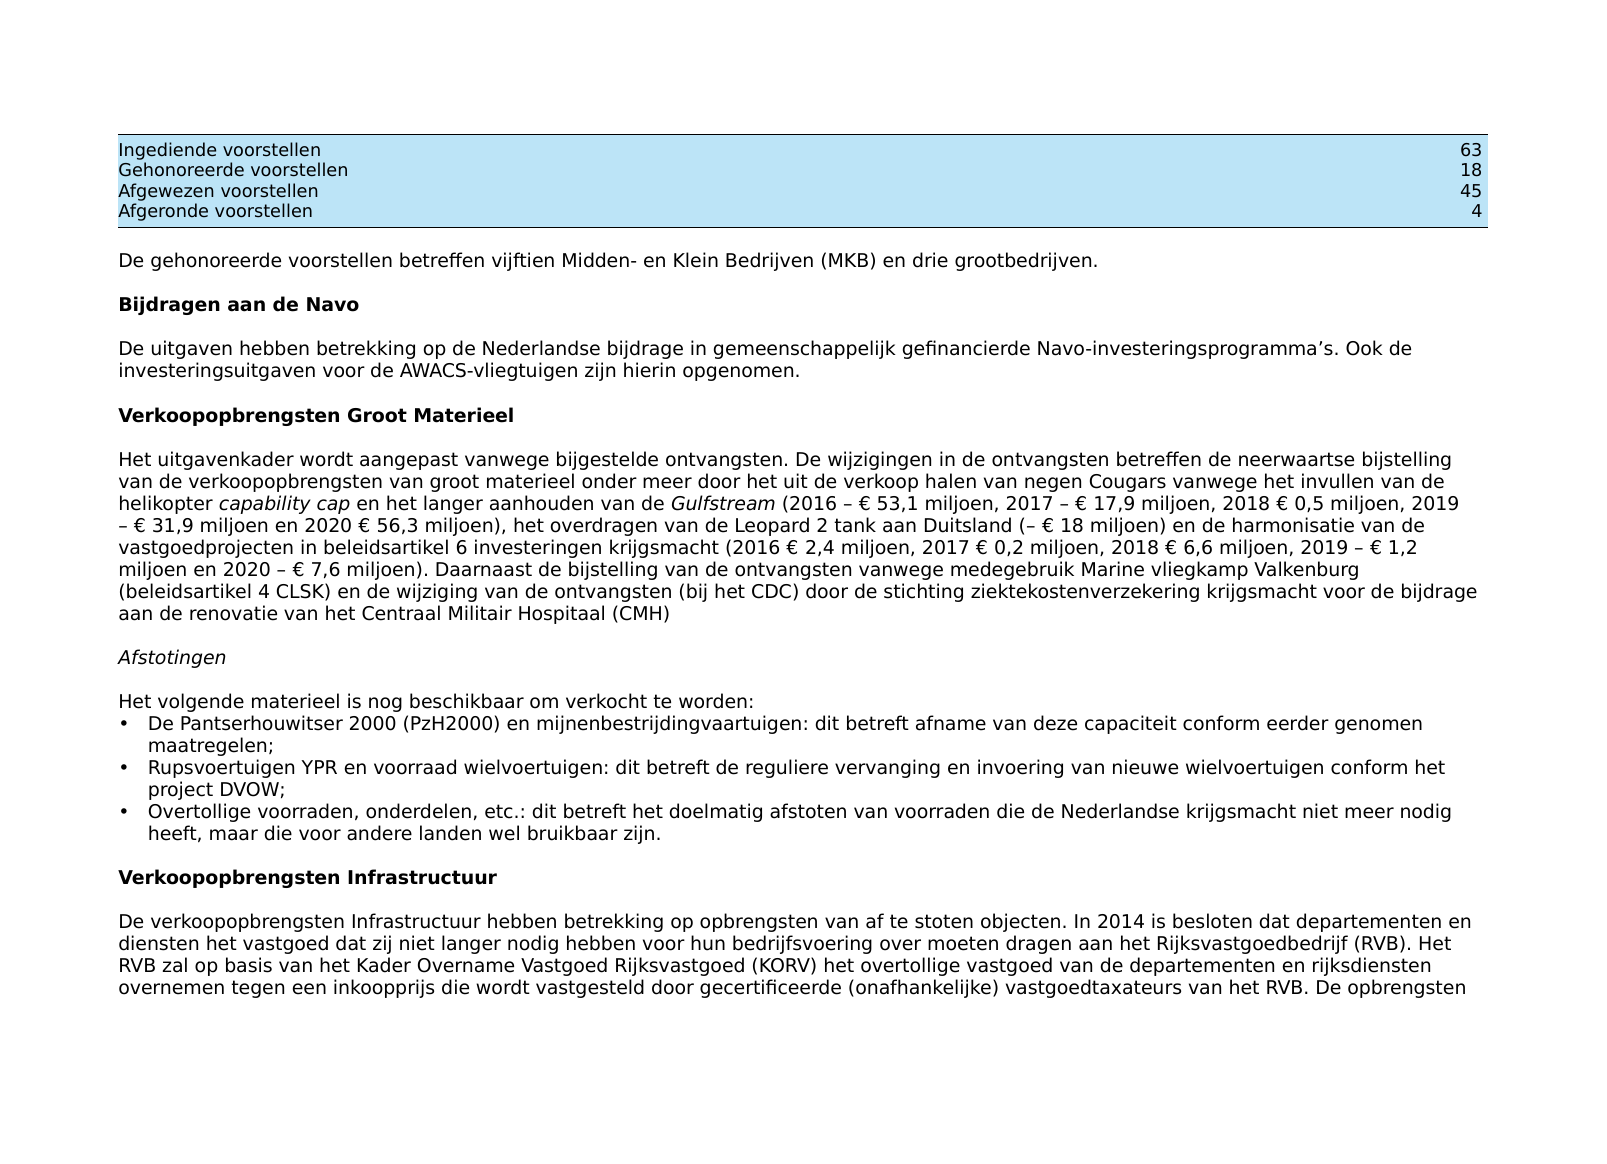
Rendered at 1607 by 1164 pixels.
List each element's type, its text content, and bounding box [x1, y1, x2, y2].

text • Overtollige voorraden, onderdelen, etc.: dit betreft het doelmatig afstoten van voorraden die de Nederlandse krijgsmacht niet meer nodig heeft, maar die voor andere landen wel bruikbaar zijn. [118, 801, 1488, 845]
table_cell Afgewezen voorstellen [118, 181, 800, 201]
text De gehonoreerde voorstellen betreffen vijftien Midden- en Klein Bedrijven (MKB) en drie grootbedrijven. [118, 250, 1488, 272]
table_cell Gehonoreerde voorstellen [118, 160, 800, 181]
table_cell 18 [800, 160, 1488, 181]
text Het uitgavenkader wordt aangepast vanwege bijgestelde ontvangsten. De wijzigingen in de ontvangsten betreffen de neerwaartse bijstelling van de verkoopopbrengsten van groot materieel onder meer door het uit de verkoop halen van negen Cougars vanwege het invullen van de helikopter capability cap en het langer aanhouden van de Gulfstream (2016 – € 53,1 miljoen, 2017 – € 17,9 miljoen, 2018 € 0,5 miljoen, 2019 – € 31,9 miljoen en 2020 € 56,3 miljoen), het overdragen van de Leopard 2 tank aan Duitsland (– € 18 miljoen) en de harmonisatie van de vastgoedprojecten in beleidsartikel 6 investeringen krijgsmacht (2016 € 2,4 miljoen, 2017 € 0,2 miljoen, 2018 € 6,6 miljoen, 2019 – € 1,2 miljoen en 2020 – € 7,6 miljoen). Daarnaast de bijstelling van de ontvangsten vanwege medegebruik Marine vliegkamp Valkenburg (beleidsartikel 4 CLSK) en de wijziging van de ontvangsten (bij het CDC) door de stichting ziektekostenverzekering krijgsmacht voor de bijdrage aan de renovatie van het Centraal Militair Hospitaal (CMH) [118, 449, 1488, 624]
table_cell 63 [800, 135, 1488, 160]
subtitle Bijdragen aan de Navo [118, 294, 1488, 316]
text • Rupsvoertuigen YPR en voorraad wielvoertuigen: dit betreft de reguliere vervanging en invoering van nieuwe wielvoertuigen conform het project DVOW; [118, 757, 1488, 801]
table_cell Ingediende voorstellen [118, 135, 800, 160]
text De uitgaven hebben betrekking op de Nederlandse bijdrage in gemeenschappelijk gefinancierde Navo-investeringsprogramma’s. Ook de investeringsuitgaven voor de AWACS-vliegtuigen zijn hierin opgenomen. [118, 338, 1488, 382]
table_cell Afgeronde voorstellen [118, 201, 800, 227]
text Het volgende materieel is nog beschikbaar om verkocht te worden: [118, 691, 1488, 713]
subtitle Verkoopopbrengsten Infrastructuur [118, 867, 1488, 889]
text • De Pantserhouwitser 2000 (PzH2000) en mijnenbestrijdingvaartuigen: dit betreft afname van deze capaciteit conform eerder genomen maatregelen; [118, 713, 1488, 757]
table_cell 45 [800, 181, 1488, 201]
subtitle Verkoopopbrengsten Groot Materieel [118, 404, 1488, 426]
subtitle Afstotingen [118, 647, 1488, 669]
table_header CODEMO [118, 118, 1488, 134]
text De verkoopopbrengsten Infrastructuur hebben betrekking op opbrengsten van af te stoten objecten. In 2014 is besloten dat departementen en diensten het vastgoed dat zij niet langer nodig hebben voor hun bedrijfsvoering over moeten dragen aan het Rijksvastgoedbedrijf (RVB). Het RVB zal op basis van het Kader Overname Vastgoed Rijksvastgoed (KORV) het overtollige vastgoed van de departementen en rijksdiensten overnemen tegen een inkoopprijs die wordt vastgesteld door gecertificeerde (onafhankelijke) vastgoedtaxateurs van het RVB. De opbrengsten [118, 911, 1488, 999]
table_cell 4 [800, 201, 1488, 227]
